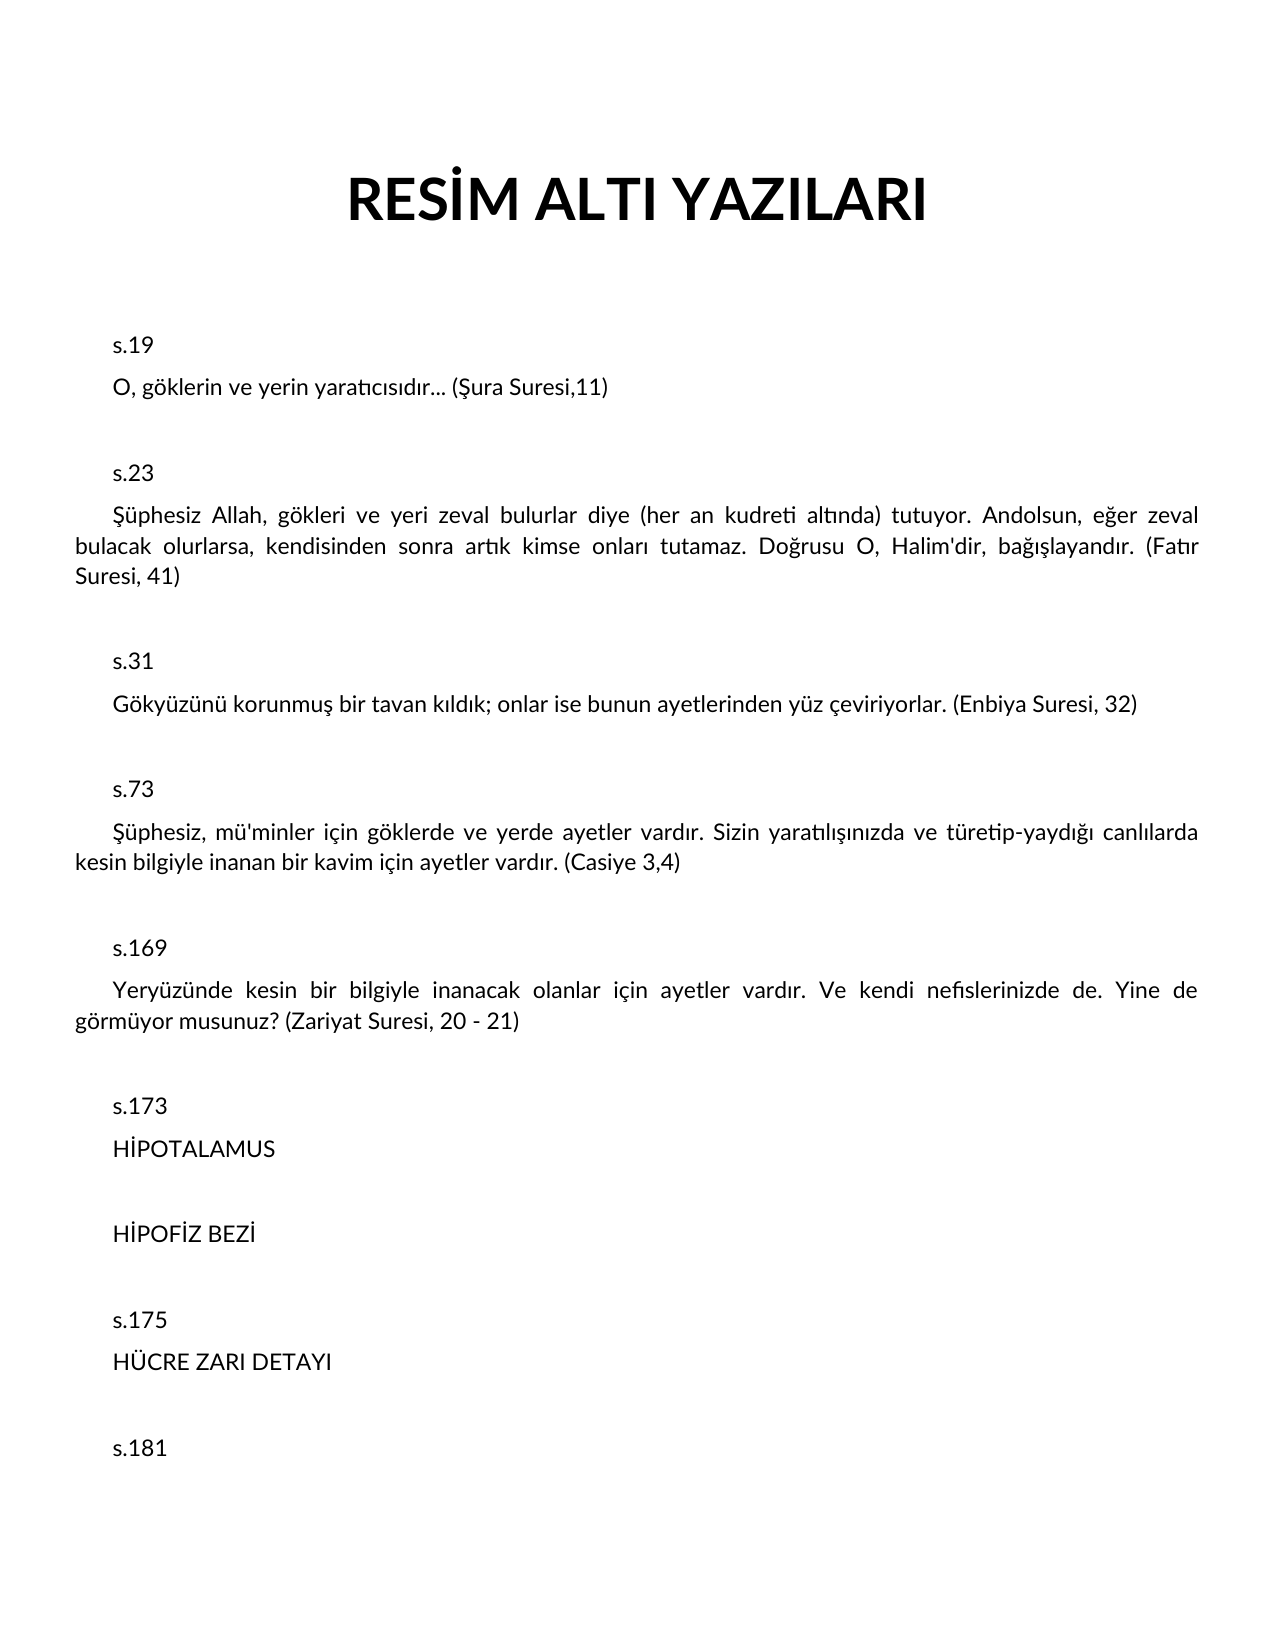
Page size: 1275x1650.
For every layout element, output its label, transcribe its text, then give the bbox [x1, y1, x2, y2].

text Gökyüzünü korunmuş bir tavan kıldık; onlar ise bunun ayetlerinden yüz çeviriyorlar. (Enbiya Suresi, 32) [75, 690, 1200, 717]
text s.169 [75, 933, 1200, 961]
subtitle RESİM ALTI YAZILARI [75, 162, 1200, 232]
text Yeryüzünde kesin bir bilgiyle inanacak olanlar için ayetler vardır. Ve kendi nefislerinizde de. Yine de görmüyor musunuz? (Zariyat Suresi, 20 - 21) [75, 976, 1200, 1034]
text HÜCRE ZARI DETAYI [75, 1348, 1200, 1376]
text s.181 [75, 1433, 1200, 1461]
text s.73 [75, 775, 1200, 803]
text Şüphesiz Allah, gökleri ve yeri zeval bulurlar diye (her an kudreti altında) tutuyor. Andolsun, eğer zeval bulacak olurlarsa, kendisinden sonra artık kimse onları tutamaz. Doğrusu O, Halim'dir, bağışlayandır. (Fatır Suresi, 41) [75, 501, 1200, 589]
text HİPOTALAMUS [75, 1134, 1200, 1162]
text s.23 [75, 458, 1200, 486]
text s.173 [75, 1092, 1200, 1119]
text s.19 [75, 330, 1200, 358]
text s.31 [75, 647, 1200, 674]
text Şüphesiz, mü'minler için göklerde ve yerde ayetler vardır. Sizin yaratılışınızda ve türetip-yaydığı canlılarda kesin bilgiyle inanan bir kavim için ayetler vardır. (Casiye 3,4) [75, 818, 1200, 876]
text O, göklerin ve yerin yaratıcısıdır... (Şura Suresi,11) [75, 373, 1200, 401]
text s.175 [75, 1305, 1200, 1333]
text HİPOFİZ BEZİ [75, 1220, 1200, 1247]
